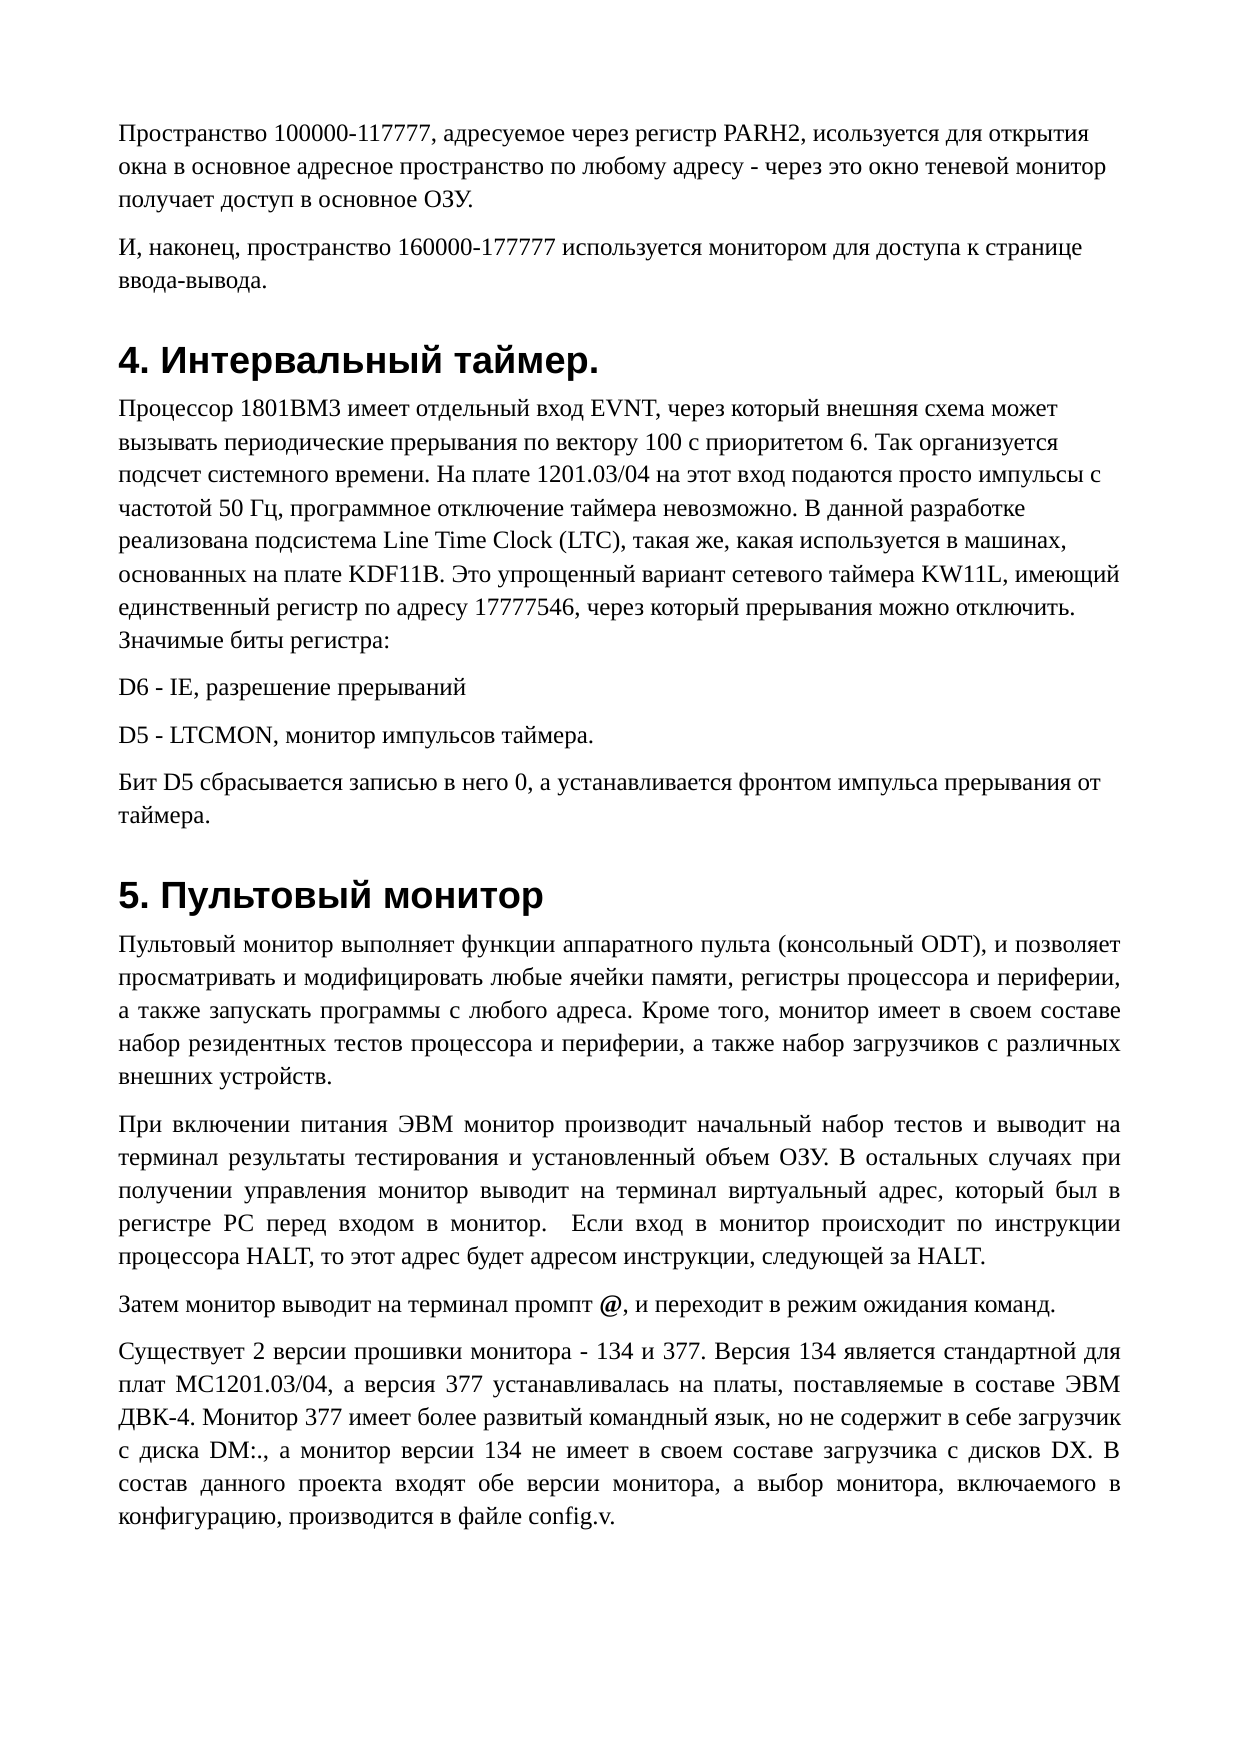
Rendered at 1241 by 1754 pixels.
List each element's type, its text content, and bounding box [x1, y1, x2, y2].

text И, наконец, пространство 160000-177777 используется монитором для доступа к странице ввода-вывода. [118, 232, 1122, 293]
text Существует 2 версии прошивки монитора - 134 и 377. Версия 134 является стандартной для плат МС1201.03/04, а версия 377 устанавливалась на платы, поставляемые в составе ЭВМ ДВК-4. Монитор 377 имеет более развитый командный язык, но не содержит в себе загрузчик с диска DM:., а монитор версии 134 не имеет в своем составе загрузчика с дисков DX. В состав данного проекта входят обе версии монитора, а выбор монитора, включаемого в конфигурацию, производится в файле config.v. [118, 1336, 1122, 1530]
subtitle 4. Интервальный таймер. [118, 337, 1122, 381]
text Затем монитор выводит на терминал промпт @, и переходит в режим ожидания команд. [118, 1289, 1122, 1317]
text При включении питания ЭВМ монитор производит начальный набор тестов и выводит на терминал результаты тестирования и установленный объем ОЗУ. В остальных случаях при получении управления монитор выводит на терминал виртуальный адрес, который был в регистре РС перед входом в монитор. Если вход в монитор происходит по инструкции процессора HALT, то этот адрес будет адресом инструкции, следующей за HALT. [118, 1109, 1122, 1270]
text Процессор 1801ВМ3 имеет отдельный вход EVNT, через который внешняя схема может вызывать периодические прерывания по вектору 100 с приоритетом 6. Так организуется подсчет системного времени. На плате 1201.03/04 на этот вход подаются просто импульсы с частотой 50 Гц, программное отключение таймера невозможно. В данной разработке реализована подсистема Line Time Clock (LTC), такая же, какая используется в машинах, основанных на плате KDF11B. Это упрощенный вариант сетевого таймера KW11L, имеющий единственный регистр по адресу 17777546, через который прерывания можно отключить. Значимые биты регистра: [118, 393, 1122, 653]
text Пультовый монитор выполняет функции аппаратного пульта (консольный ODT), и позволяет просматривать и модифицировать любые ячейки памяти, регистры процессора и периферии, а также запускать программы с любого адреса. Кроме того, монитор имеет в своем составе набор резидентных тестов процессора и периферии, а также набор загрузчиков с различных внешних устройств. [118, 929, 1122, 1090]
text D5 - LTCMON, монитор импульсов таймера. [118, 720, 1122, 749]
subtitle 5. Пультовый монитор [118, 873, 1122, 917]
text Пространство 100000-117777, адресуемое через регистр PARH2, исользуется для открытия окна в основное адресное пространство по любому адресу - через это окно теневой монитор получает доступ в основное ОЗУ. [118, 118, 1122, 213]
text Бит D5 сбрасывается записью в него 0, а устанавливается фронтом импульса прерывания от таймера. [118, 767, 1122, 829]
text D6 - IE, разрешение прерываний [118, 672, 1122, 701]
